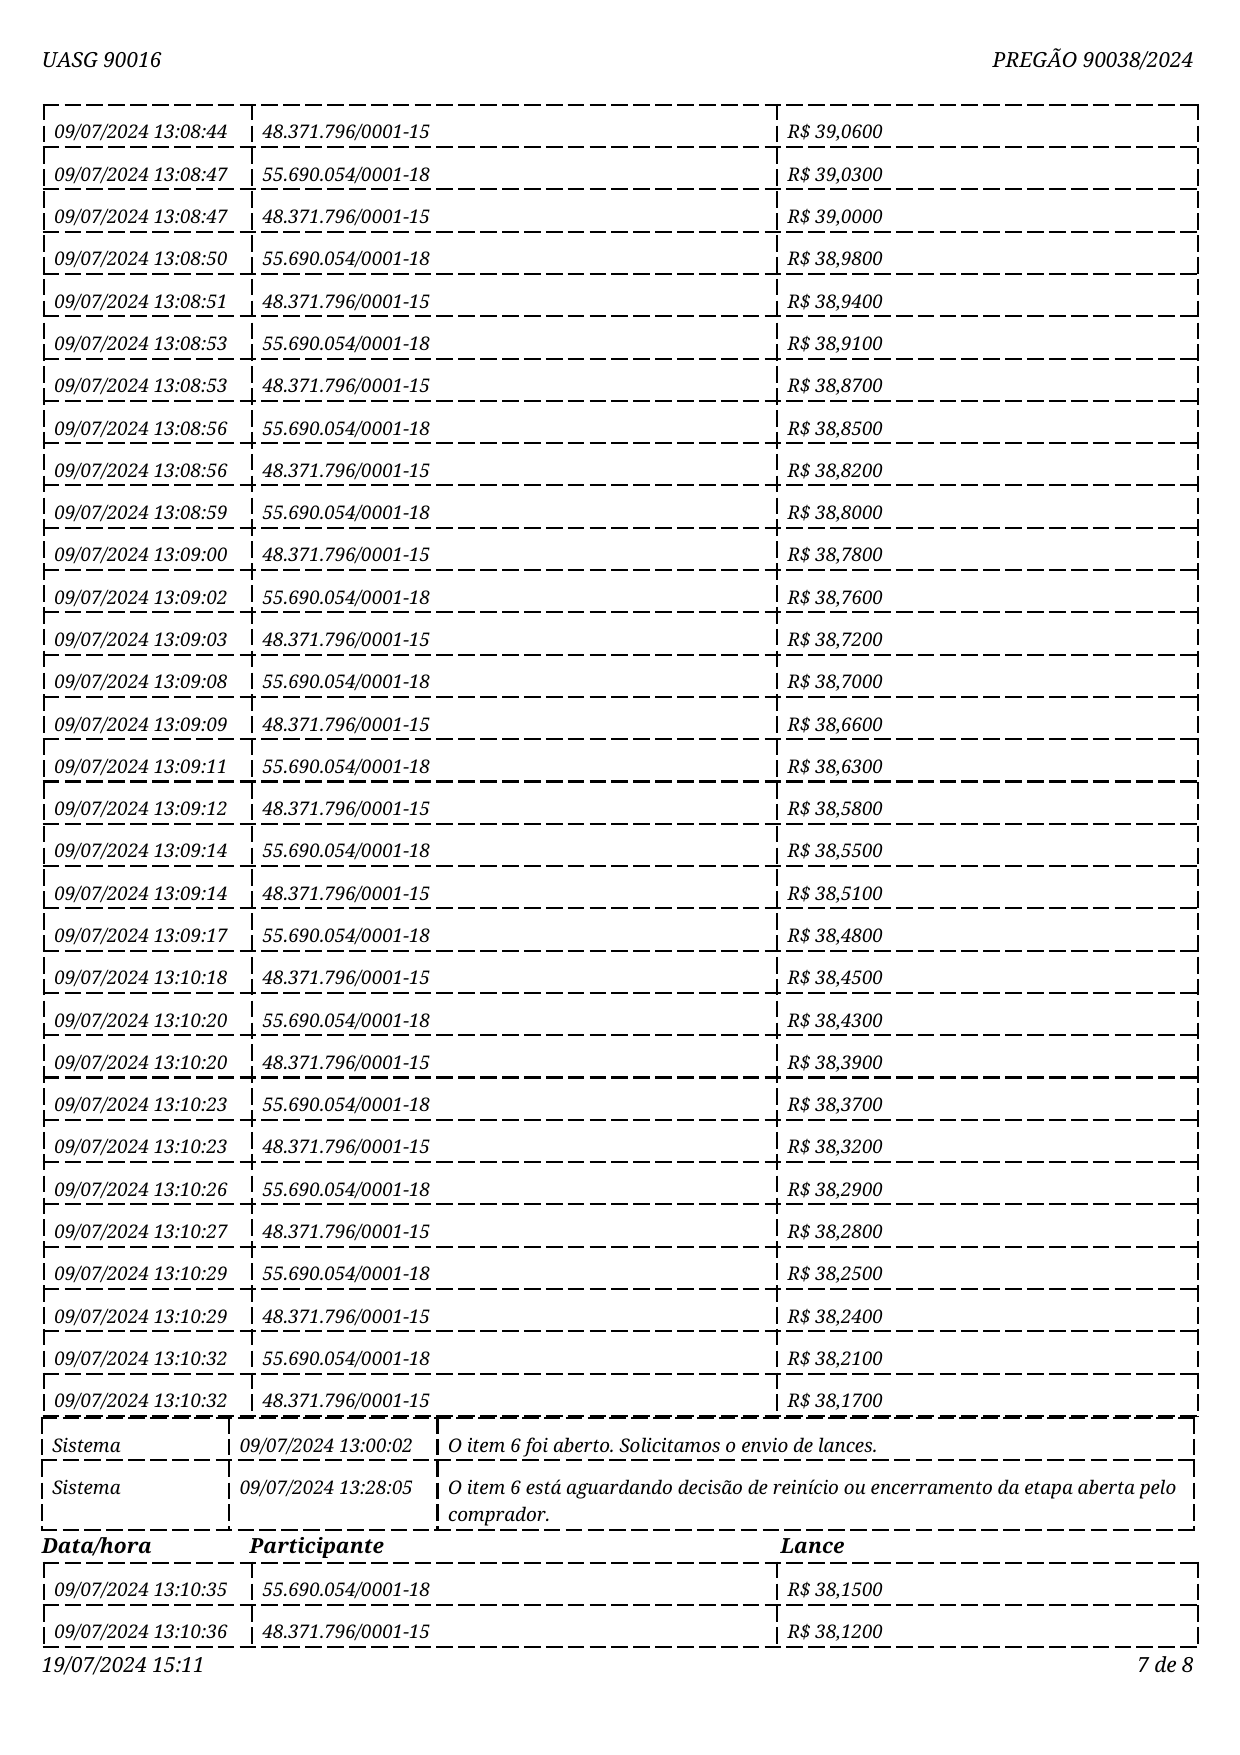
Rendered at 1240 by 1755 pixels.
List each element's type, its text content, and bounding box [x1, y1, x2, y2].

table_cell 48.371.796/0001-15 [252, 1604, 777, 1646]
table_cell 55.690.054/0001-18 [252, 1076, 777, 1119]
table_cell 09/07/2024 13:10:36 [44, 1604, 252, 1646]
table_cell 48.371.796/0001-15 [252, 1119, 777, 1161]
table_cell R$ 38,2800 [777, 1203, 1198, 1246]
table_cell 48.371.796/0001-15 [252, 950, 777, 992]
table_cell R$ 38,7600 [777, 569, 1198, 611]
table_cell 48.371.796/0001-15 [252, 527, 777, 569]
table_cell 48.371.796/0001-15 [252, 1203, 777, 1246]
table_cell R$ 38,2500 [777, 1246, 1198, 1288]
table_cell R$ 38,7000 [777, 654, 1198, 696]
table_cell 09/07/2024 13:10:29 [44, 1246, 252, 1288]
table_cell 09/07/2024 13:09:17 [44, 907, 252, 949]
table_cell 09/07/2024 13:09:11 [44, 738, 252, 780]
table_cell R$ 38,7800 [777, 527, 1198, 569]
table_header O item 6 foi aberto. Solicitamos o envio de lances. [438, 1417, 1194, 1459]
table_cell R$ 38,7200 [777, 611, 1198, 653]
table_cell 55.690.054/0001-18 [252, 1330, 777, 1372]
table_cell R$ 38,2900 [777, 1161, 1198, 1203]
table_cell R$ 38,3700 [777, 1076, 1198, 1119]
table_cell R$ 38,1700 [777, 1373, 1198, 1415]
table_cell 09/07/2024 13:10:32 [44, 1330, 252, 1372]
table_cell 09/07/2024 13:28:05 [229, 1459, 437, 1529]
table_cell 09/07/2024 13:08:47 [44, 146, 252, 188]
table_cell 09/07/2024 13:09:08 [44, 654, 252, 696]
table_cell 48.371.796/0001-15 [252, 442, 777, 484]
table_cell 55.690.054/0001-18 [252, 992, 777, 1034]
table_cell R$ 38,5500 [777, 823, 1198, 865]
table_cell 09/07/2024 13:10:20 [44, 992, 252, 1034]
table_cell 48.371.796/0001-15 [252, 696, 777, 738]
table_cell 55.690.054/0001-18 [252, 823, 777, 865]
table_cell 09/07/2024 13:10:27 [44, 1203, 252, 1246]
table_cell 09/07/2024 13:09:03 [44, 611, 252, 653]
table_cell R$ 38,5800 [777, 780, 1198, 823]
table_cell 09/07/2024 13:08:59 [44, 484, 252, 527]
table_cell 09/07/2024 13:09:02 [44, 569, 252, 611]
table_cell 09/07/2024 13:09:09 [44, 696, 252, 738]
table_cell 55.690.054/0001-18 [252, 1161, 777, 1203]
table_cell 09/07/2024 13:10:32 [44, 1373, 252, 1415]
table_cell 48.371.796/0001-15 [252, 1034, 777, 1076]
table_cell 09/07/2024 13:08:50 [44, 231, 252, 273]
table_cell 48.371.796/0001-15 [252, 273, 777, 315]
table_cell 48.371.796/0001-15 [252, 1288, 777, 1330]
table_cell 09/07/2024 13:08:44 [44, 104, 252, 146]
table_cell O item 6 está aguardando decisão de reinício ou encerramento da etapa aberta pelo comprador. [438, 1459, 1194, 1529]
table_cell 55.690.054/0001-18 [252, 907, 777, 949]
table_cell 55.690.054/0001-18 [252, 1246, 777, 1288]
table_cell 48.371.796/0001-15 [252, 358, 777, 400]
table_cell 09/07/2024 13:08:56 [44, 442, 252, 484]
table_cell 09/07/2024 13:10:29 [44, 1288, 252, 1330]
table_cell 09/07/2024 13:09:14 [44, 865, 252, 907]
table_header Sistema [42, 1417, 229, 1459]
table_cell R$ 39,0600 [777, 104, 1198, 146]
table_cell 09/07/2024 13:10:23 [44, 1119, 252, 1161]
table_header 09/07/2024 13:10:35 [44, 1562, 252, 1604]
table_cell 55.690.054/0001-18 [252, 315, 777, 357]
table_cell R$ 38,5100 [777, 865, 1198, 907]
table_cell R$ 38,8500 [777, 400, 1198, 442]
table_header 55.690.054/0001-18 [252, 1562, 777, 1604]
table_cell 09/07/2024 13:08:47 [44, 188, 252, 231]
text Data/hora Participante Lance [42, 1531, 1196, 1559]
table_cell 09/07/2024 13:10:23 [44, 1076, 252, 1119]
table_header R$ 38,1500 [777, 1562, 1198, 1604]
table_cell 55.690.054/0001-18 [252, 146, 777, 188]
table_cell R$ 38,1200 [777, 1604, 1198, 1646]
table_cell 48.371.796/0001-15 [252, 611, 777, 653]
table_cell 09/07/2024 13:08:53 [44, 315, 252, 357]
table_cell R$ 39,0300 [777, 146, 1198, 188]
table_cell 55.690.054/0001-18 [252, 569, 777, 611]
table_cell R$ 38,4500 [777, 950, 1198, 992]
table_cell R$ 38,8700 [777, 358, 1198, 400]
table_cell 09/07/2024 13:10:26 [44, 1161, 252, 1203]
table_cell 55.690.054/0001-18 [252, 231, 777, 273]
table_cell R$ 39,0000 [777, 188, 1198, 231]
table_cell 48.371.796/0001-15 [252, 865, 777, 907]
table_cell 09/07/2024 13:09:00 [44, 527, 252, 569]
table_cell R$ 38,6600 [777, 696, 1198, 738]
table_cell Sistema [42, 1459, 229, 1529]
table_cell 55.690.054/0001-18 [252, 484, 777, 527]
table_cell R$ 38,6300 [777, 738, 1198, 780]
table_cell R$ 38,3200 [777, 1119, 1198, 1161]
table_cell R$ 38,2100 [777, 1330, 1198, 1372]
table_cell R$ 38,9100 [777, 315, 1198, 357]
table_header 09/07/2024 13:00:02 [229, 1417, 437, 1459]
table_cell 09/07/2024 13:10:20 [44, 1034, 252, 1076]
table_cell 09/07/2024 13:08:51 [44, 273, 252, 315]
table_cell R$ 38,3900 [777, 1034, 1198, 1076]
table_cell R$ 38,8200 [777, 442, 1198, 484]
table_cell R$ 38,4300 [777, 992, 1198, 1034]
table_cell 09/07/2024 13:09:14 [44, 823, 252, 865]
table_cell 48.371.796/0001-15 [252, 188, 777, 231]
table_cell R$ 38,4800 [777, 907, 1198, 949]
table_cell R$ 38,9400 [777, 273, 1198, 315]
table_cell 48.371.796/0001-15 [252, 780, 777, 823]
table_cell 09/07/2024 13:09:12 [44, 780, 252, 823]
table_cell 55.690.054/0001-18 [252, 654, 777, 696]
table_cell 55.690.054/0001-18 [252, 738, 777, 780]
table_cell 09/07/2024 13:10:18 [44, 950, 252, 992]
table_cell 48.371.796/0001-15 [252, 1373, 777, 1415]
table_cell R$ 38,2400 [777, 1288, 1198, 1330]
table_cell 55.690.054/0001-18 [252, 400, 777, 442]
table_cell R$ 38,9800 [777, 231, 1198, 273]
table_cell 09/07/2024 13:08:53 [44, 358, 252, 400]
table_cell 09/07/2024 13:08:56 [44, 400, 252, 442]
table_cell 48.371.796/0001-15 [252, 104, 777, 146]
table_cell R$ 38,8000 [777, 484, 1198, 527]
